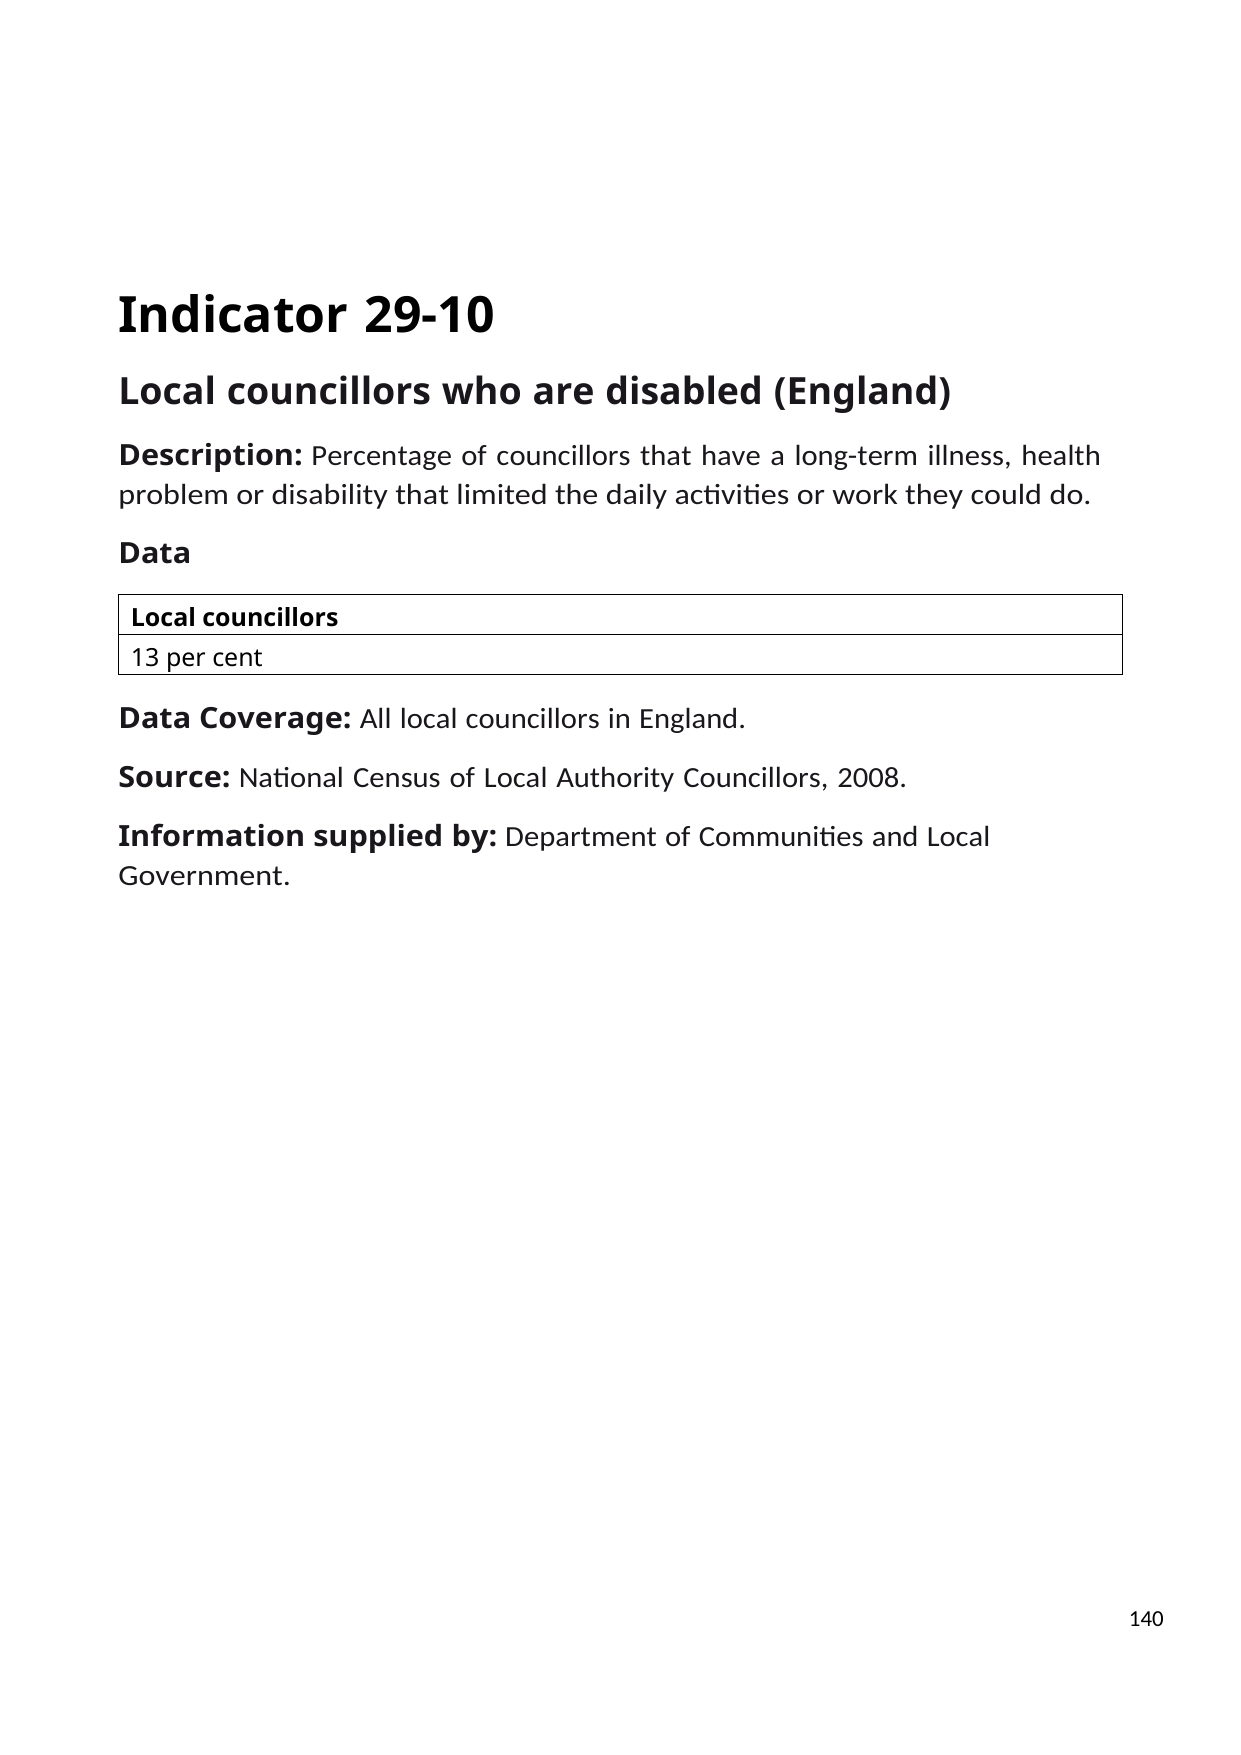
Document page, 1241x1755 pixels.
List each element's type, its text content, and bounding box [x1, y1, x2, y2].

text Description: Percentage of councillors that have a long-term illness, health problem or disability that limited the daily activities or work they could do. [118, 435, 1163, 512]
subtitle Data [118, 532, 1163, 572]
text Source: National Census of Local Authority Councillors, 2008. [118, 756, 1163, 796]
subtitle Indicator 29-10 [118, 279, 1163, 347]
text Data Coverage: All local councillors in England. [118, 697, 1163, 737]
subtitle Local councillors who are disabled (England) [118, 364, 1163, 416]
table_cell 13 per cent [119, 635, 1122, 674]
text Information supplied by: Department of Communities and Local Government. [118, 816, 1079, 893]
table_header Local councillors [119, 595, 1122, 634]
